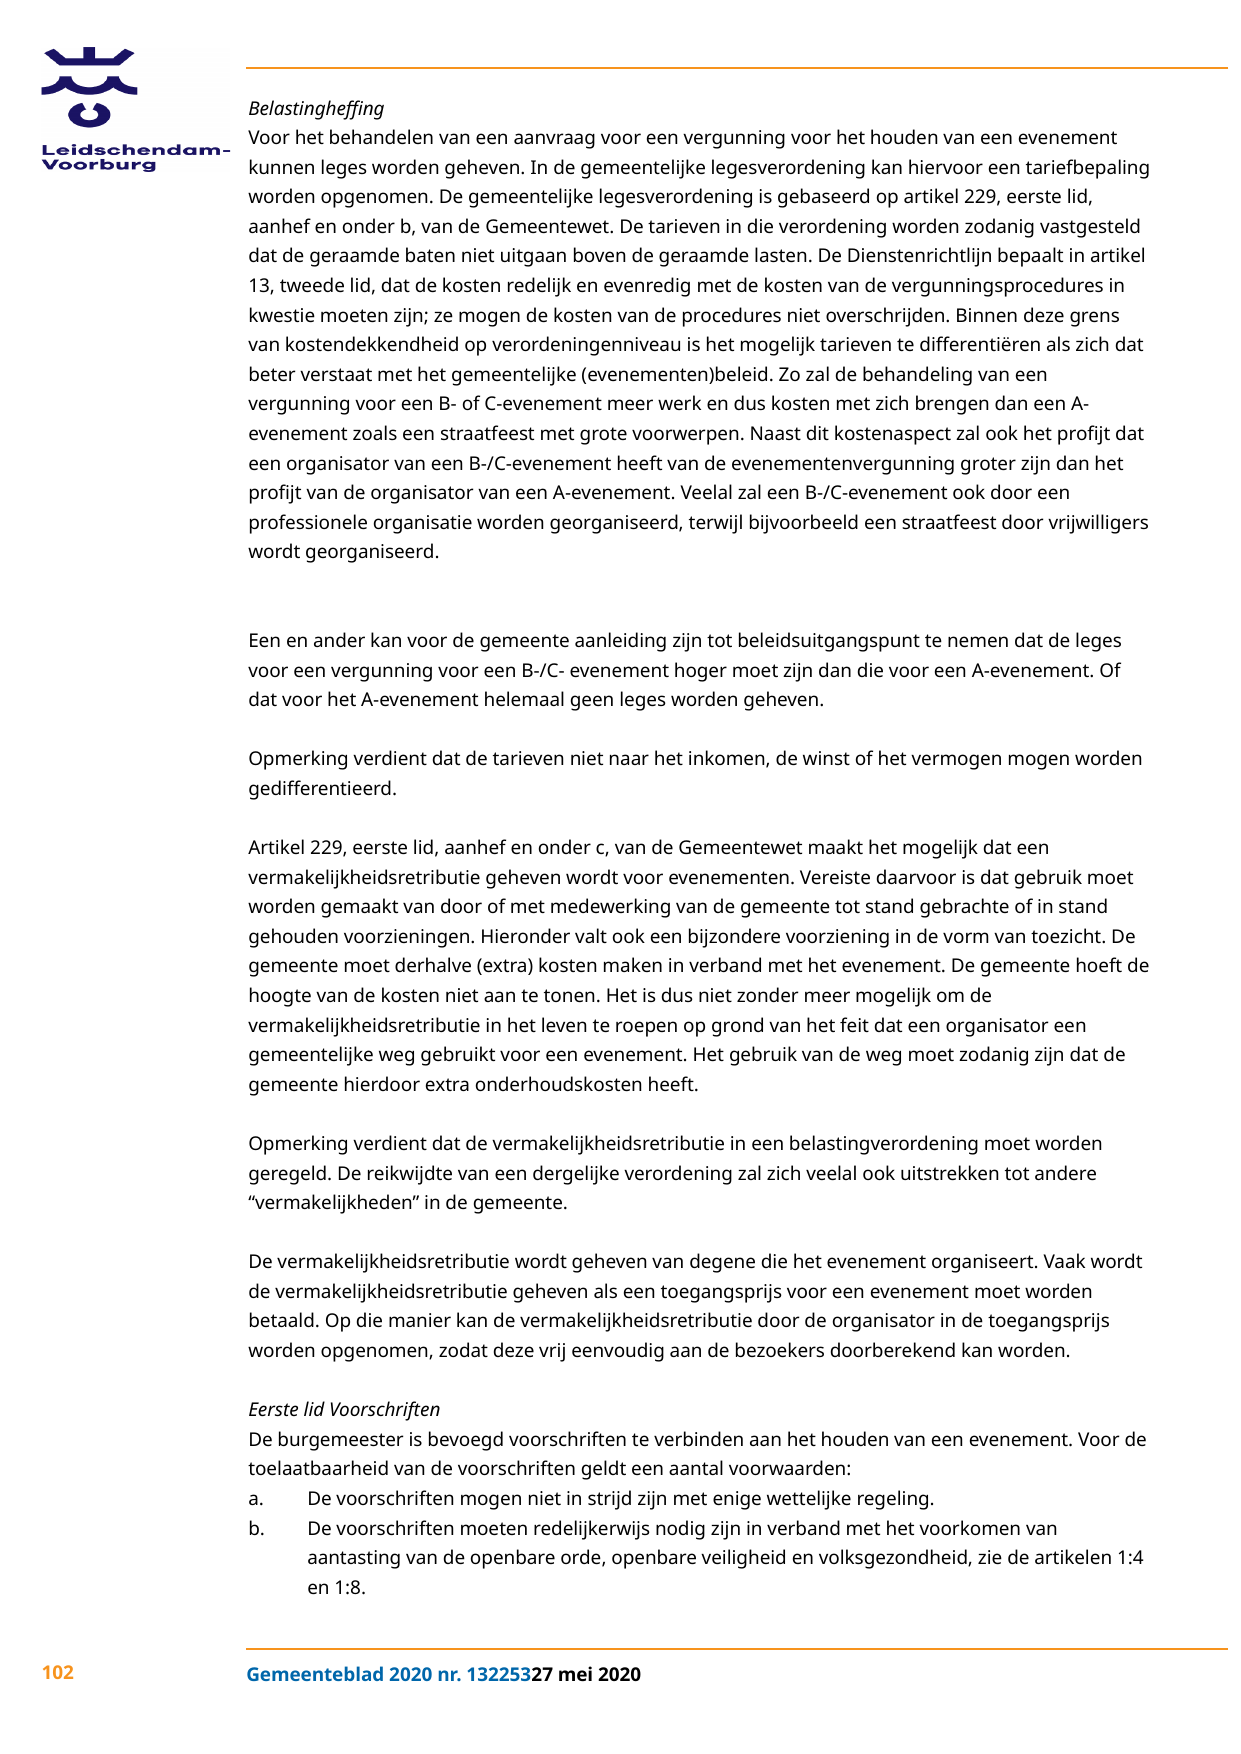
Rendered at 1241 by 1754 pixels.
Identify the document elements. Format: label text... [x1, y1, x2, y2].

text Artikel 229, eerste lid, aanhef en onder c, van de Gemeentewet maakt het mogelijk dat een vermakelijkheidsretributie geheven wordt voor evenementen. Vereiste daarvoor is dat gebruik moet worden gemaakt van door of met medewerking van de gemeente tot stand gebrachte of in stand gehouden voorzieningen. Hieronder valt ook een bijzondere voorziening in de vorm van toezicht. De gemeente moet derhalve (extra) kosten maken in verband met het evenement. De gemeente hoeft de hoogte van de kosten niet aan te tonen. Het is dus niet zonder meer mogelijk om de vermakelijkheidsretributie in het leven te roepen op grond van het feit dat een organisator een gemeentelijke weg gebruikt voor een evenement. Het gebruik van de weg moet zodanig zijn dat de gemeente hierdoor extra onderhoudskosten heeft. [248, 834, 1152, 1097]
picture [41, 47, 231, 172]
list De voorschriften moeten redelijkerwijs nodig zijn in verband met het voorkomen van aantasting van de openbare orde, openbare veiligheid en volksgezondheid, zie de artikelen 1:4 en 1:8. [248, 1515, 1152, 1600]
text Opmerking verdient dat de tarieven niet naar het inkomen, de winst of het vermogen mogen worden gedifferentieerd. [248, 746, 1152, 801]
text Belastingheffing [248, 95, 1152, 121]
text Eerste lid Voorschriften [248, 1396, 1152, 1422]
text De burgemeester is bevoegd voorschriften te verbinden aan het houden van een evenement. Voor de toelaatbaarheid van de voorschriften geldt een aantal voorwaarden: [248, 1426, 1152, 1481]
text Een en ander kan voor de gemeente aanleiding zijn tot beleidsuitgangspunt te nemen dat de leges voor een vergunning voor een B-/C- evenement hoger moet zijn dan die voor een A-evenement. Of dat voor het A-evenement helemaal geen leges worden geheven. [248, 627, 1152, 712]
text De vermakelijkheidsretributie wordt geheven van degene die het evenement organiseert. Vaak wordt de vermakelijkheidsretributie geheven als een toegangsprijs voor een evenement moet worden betaald. Op die manier kan de vermakelijkheidsretributie door de organisator in de toegangsprijs worden opgenomen, zodat deze vrij eenvoudig aan de bezoekers doorberekend kan worden. [248, 1248, 1152, 1363]
list De voorschriften mogen niet in strijd zijn met enige wettelijke regeling. [248, 1485, 1152, 1511]
text Opmerking verdient dat de vermakelijkheidsretributie in een belastingverordening moet worden geregeld. De reikwijdte van een dergelijke verordening zal zich veelal ook uitstrekken tot andere “vermakelijkheden” in de gemeente. [248, 1130, 1152, 1215]
text Voor het behandelen van een aanvraag voor een vergunning voor het houden van een evenement kunnen leges worden geheven. In de gemeentelijke legesverordening kan hiervoor een tariefbepaling worden opgenomen. De gemeentelijke legesverordening is gebaseerd op artikel 229, eerste lid, aanhef en onder b, van de Gemeentewet. De tarieven in die verordening worden zodanig vastgesteld dat de geraamde baten niet uitgaan boven de geraamde lasten. De Dienstenrichtlijn bepaalt in artikel 13, tweede lid, dat de kosten redelijk en evenredig met de kosten van de vergunningsprocedures in kwestie moeten zijn; ze mogen de kosten van de procedures niet overschrijden. Binnen deze grens van kostendekkendheid op verordeningenniveau is het mogelijk tarieven te differentiëren als zich dat beter verstaat met het gemeentelijke (evenementen)beleid. Zo zal de behandeling van een vergunning voor een B- of C-evenement meer werk en dus kosten met zich brengen dan een A-evenement zoals een straatfeest met grote voorwerpen. Naast dit kostenaspect zal ook het profijt dat een organisator van een B-/C-evenement heeft van de evenementenvergunning groter zijn dan het profijt van de organisator van een A-evenement. Veelal zal een B-/C-evenement ook door een professionele organisatie worden georganiseerd, terwijl bijvoorbeeld een straatfeest door vrijwilligers wordt georganiseerd. [248, 124, 1152, 564]
